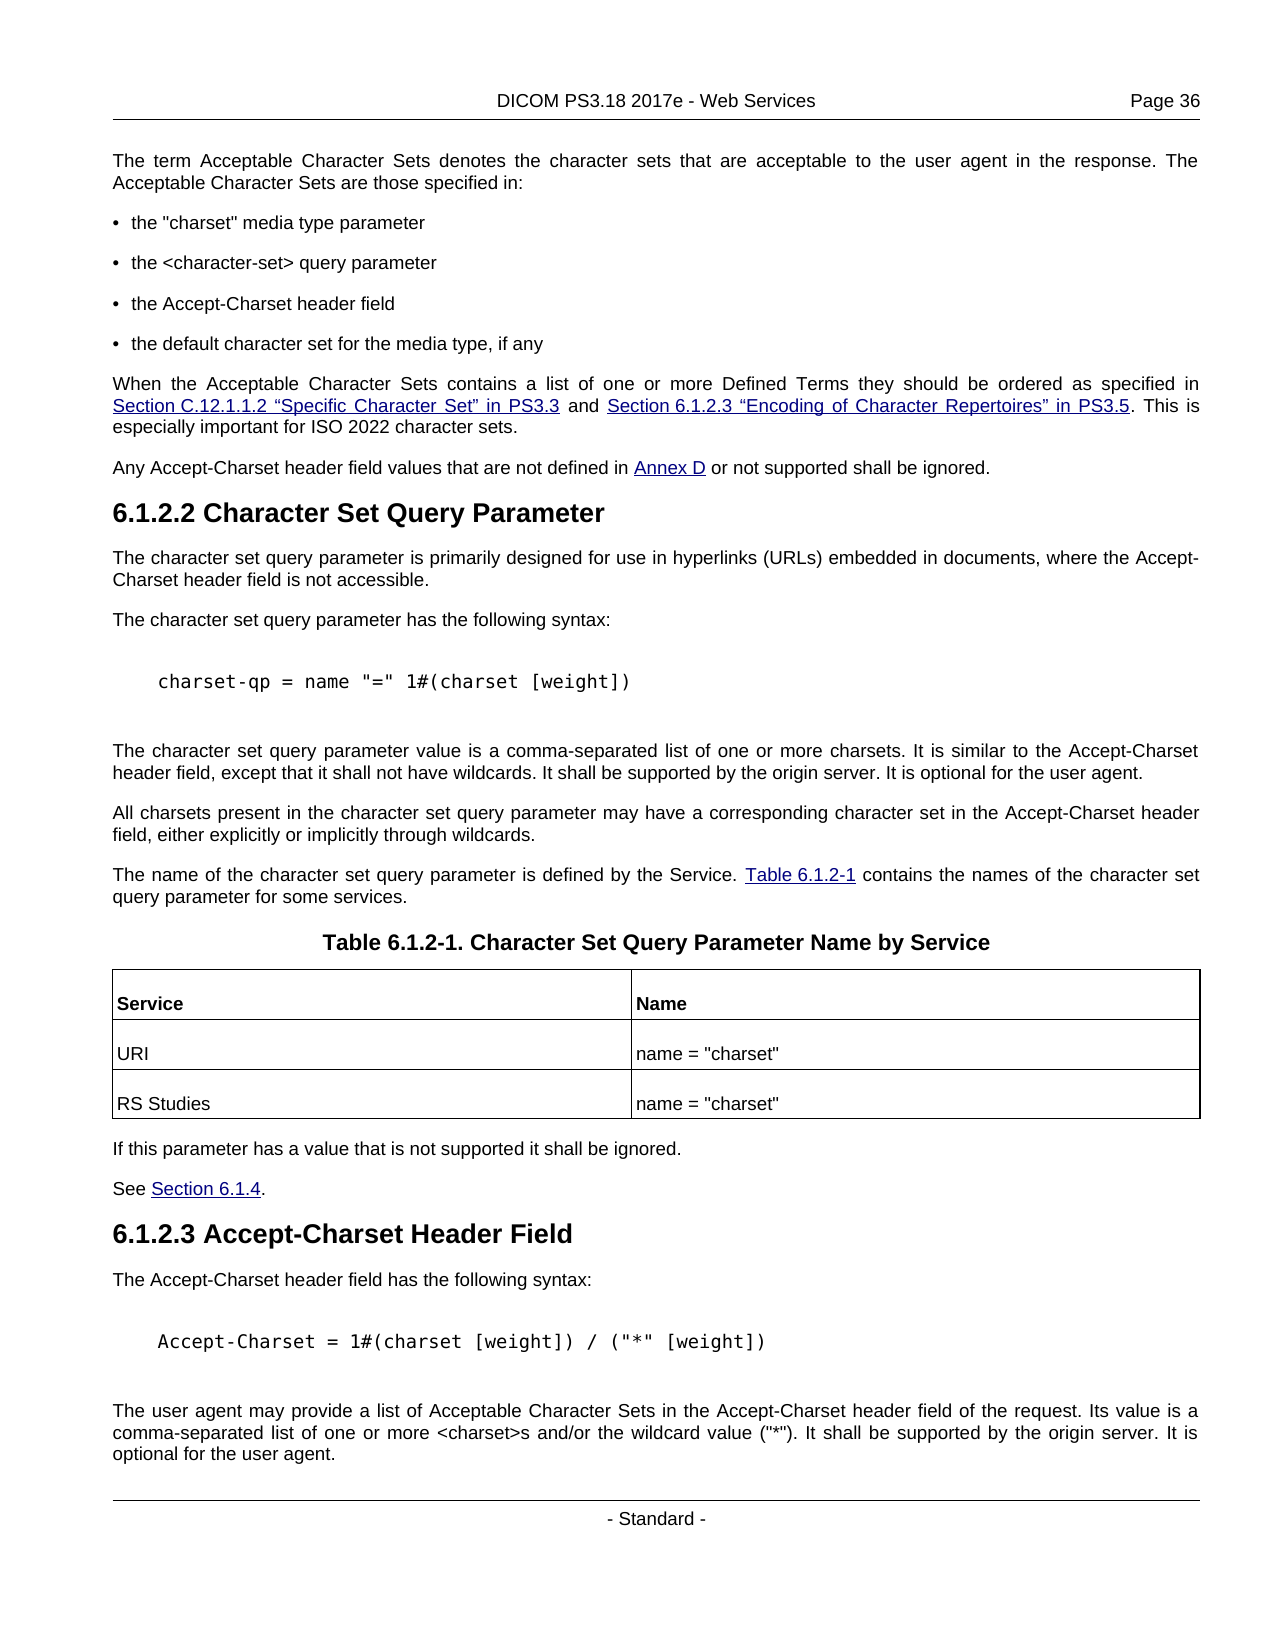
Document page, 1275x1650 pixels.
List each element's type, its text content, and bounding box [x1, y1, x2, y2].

text 6.1.2.2 Character Set Query Parameter [112, 497, 1200, 528]
text The character set query parameter is primarily designed for use in hyperlinks (URLs) embedded in documents, where the Accept-Charset header field is not accessible. [112, 547, 1200, 590]
text The user agent may provide a list of Acceptable Character Sets in the Accept-Charset header field of the request. Its value is a comma-separated list of one or more <charset>s and/or the wildcard value ("*"). It shall be supported by the origin server. It is optional for the user agent. [112, 1400, 1200, 1465]
table_cell name = "charset" [632, 1020, 1199, 1068]
table_header Service [113, 970, 631, 1019]
text 6.1.2.3 Accept-Charset Header Field [112, 1218, 1200, 1250]
text All charsets present in the character set query parameter may have a corresponding character set in the Accept-Charset header field, either explicitly or implicitly through wildcards. [112, 802, 1200, 845]
text The Accept-Charset header field has the following syntax: [112, 1268, 1200, 1290]
text If this parameter has a value that is not supported it shall be ignored. [112, 1138, 1200, 1159]
table_cell URI [113, 1020, 631, 1068]
list the "charset" media type parameter [112, 212, 1200, 233]
text The character set query parameter has the following syntax: [112, 609, 1200, 630]
table_cell name = "charset" [632, 1070, 1199, 1118]
text Any Accept-Charset header field values that are not defined in Annex D or not supported shall be ignored. [112, 457, 1200, 478]
list the <character-set> query parameter [112, 252, 1200, 274]
text The name of the character set query parameter is defined by the Service. Table 6.1.2-1 contains the names of the character set query parameter for some services. [112, 864, 1200, 907]
text See Section 6.1.4. [112, 1178, 1200, 1200]
text charset-qp = name "=" 1#(charset [weight]) [112, 649, 1200, 722]
table_cell RS Studies [113, 1070, 631, 1118]
list the default character set for the media type, if any [112, 333, 1200, 354]
text Table 6.1.2-1. Character Set Query Parameter Name by Service [112, 930, 1200, 956]
text The term Acceptable Character Sets denotes the character sets that are acceptable to the user agent in the response. The Acceptable Character Sets are those specified in: [112, 150, 1200, 193]
text Accept-Charset = 1#(charset [weight]) / ("*" [weight]) [112, 1309, 1200, 1381]
text The character set query parameter value is a comma-separated list of one or more charsets. It is similar to the Accept-Charset header field, except that it shall not have wildcards. It shall be supported by the origin server. It is optional for the user agent. [112, 740, 1200, 783]
text When the Acceptable Character Sets contains a list of one or more Defined Terms they should be ordered as specified in Section C.12.1.1.2 “Specific Character Set” in PS3.3 and Section 6.1.2.3 “Encoding of Character Repertoires” in PS3.5. This is especially important for ISO 2022 character sets. [112, 373, 1200, 438]
list the Accept-Charset header field [112, 292, 1200, 314]
table_header Name [632, 970, 1199, 1019]
